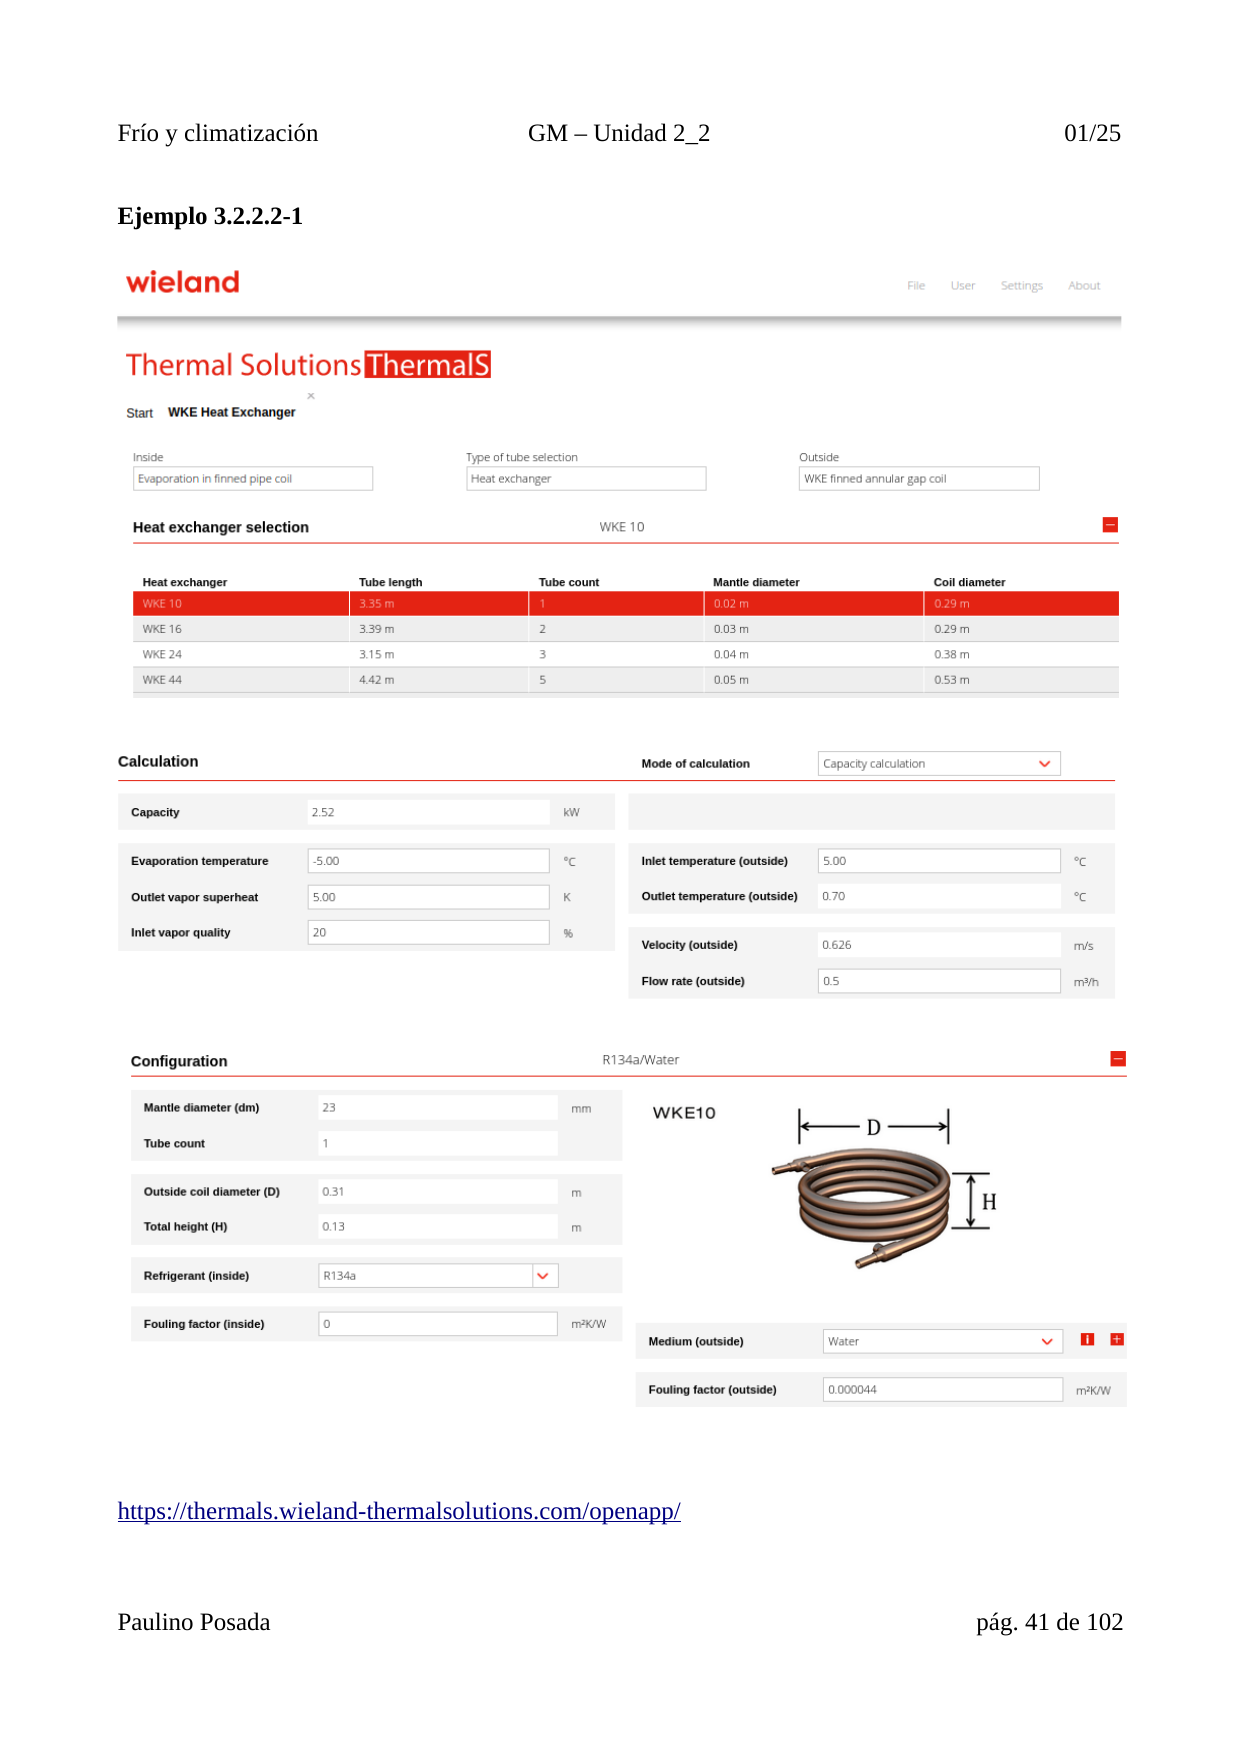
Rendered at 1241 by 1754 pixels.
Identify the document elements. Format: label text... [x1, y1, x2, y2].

picture [117, 257, 1122, 698]
text https://thermals.wieland-thermalsolutions.com/openapp/ [117, 1496, 1123, 1524]
text Ejemplo 3.2.2.2-1 [117, 201, 1123, 230]
picture [111, 749, 1116, 1009]
picture [125, 1050, 1130, 1408]
